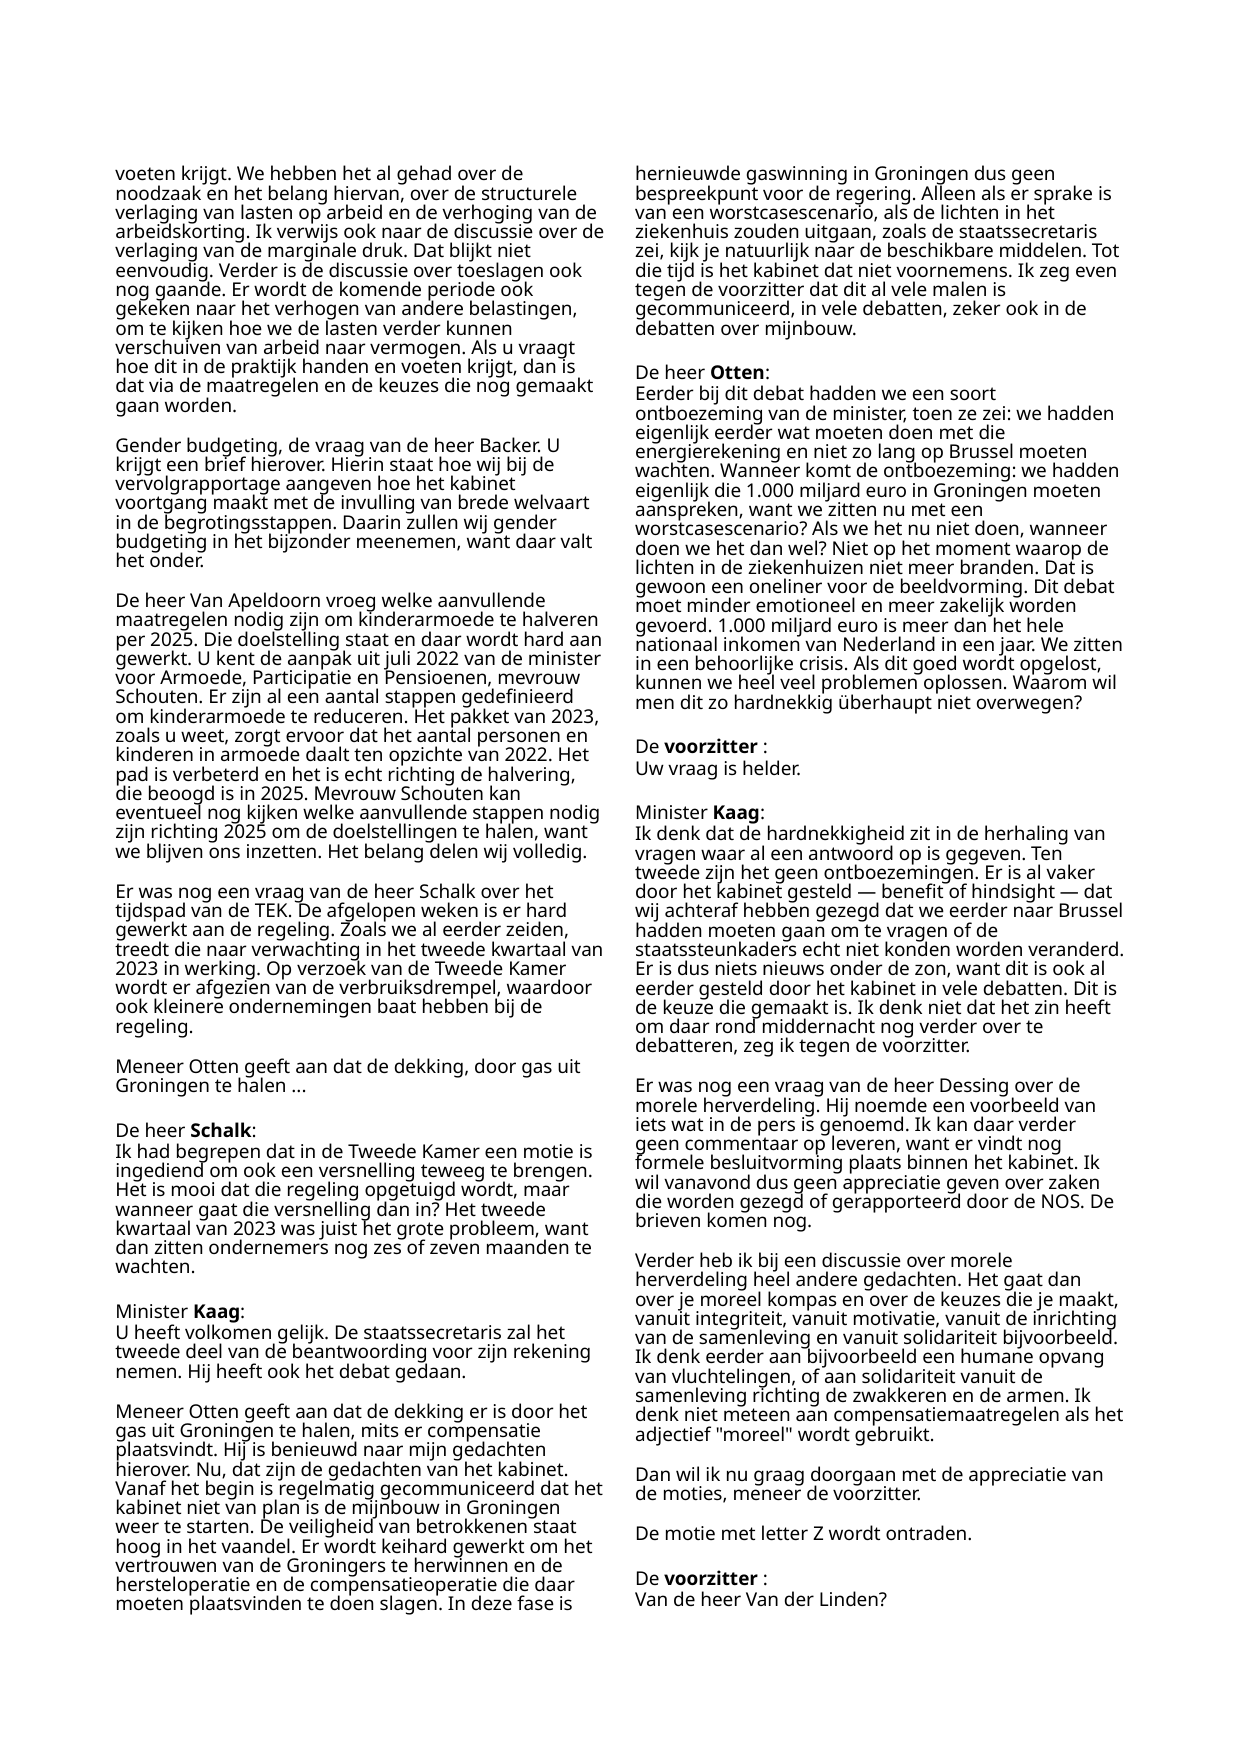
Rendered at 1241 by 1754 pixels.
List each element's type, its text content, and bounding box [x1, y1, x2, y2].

text Uw vraag is helder. [635, 759, 1125, 779]
text Ik had begrepen dat in de Tweede Kamer een motie is ingediend om ook een versnelling teweeg te brengen. Het is mooi dat die regeling opgetuigd wordt, maar wanneer gaat die versnelling dan in? Het tweede kwartaal van 2023 was juist het grote probleem, want dan zitten ondernemers nog zes of zeven maanden te wachten. [115, 1143, 605, 1278]
text Meneer Otten geeft aan dat de dekking er is door het gas uit Groningen te halen, mits er compensatie plaatsvindt. Hij is benieuwd naar mijn gedachten hierover. Nu, dat zijn de gedachten van het kabinet. Vanaf het begin is regelmatig gecommuniceerd dat het kabinet niet van plan is de mijnbouw in Groningen weer te starten. De veiligheid van betrokkenen staat hoog in het vaandel. Er wordt keihard gewerkt om het vertrouwen van de Groningers te herwinnen en de hersteloperatie en de compensatieoperatie die daar moeten plaatsvinden te doen slagen. In deze fase is [115, 1403, 605, 1615]
text De voorzitter : [635, 734, 1125, 759]
text De motie met letter Z wordt ontraden. [635, 1525, 1125, 1544]
text Meneer Otten geeft aan dat de dekking, door gas uit Groningen te halen ... [115, 1058, 605, 1096]
text De voorzitter : [635, 1565, 1125, 1591]
text Verder heb ik bij een discussie over morele herverdeling heel andere gedachten. Het gaat dan over je moreel kompas en over de keuzes die je maakt, vanuit integriteit, vanuit motivatie, vanuit de inrichting van de samenleving en vanuit solidariteit bijvoorbeeld. Ik denk eerder aan bijvoorbeeld een humane opvang van vluchtelingen, of aan solidariteit vanuit de samenleving richting de zwakkeren en de armen. Ik denk niet meteen aan compensatiemaatregelen als het adjectief "moreel" wordt gebruikt. [635, 1252, 1125, 1445]
text Dan wil ik nu graag doorgaan met de appreciatie van de moties, meneer de voorzitter. [635, 1466, 1125, 1504]
text Gender budgeting, de vraag van de heer Backer. U krijgt een brief hierover. Hierin staat hoe wij bij de vervolgrapportage aangeven hoe het kabinet voortgang maakt met de invulling van brede welvaart in de begrotingsstappen. Daarin zullen wij gender budgeting in het bijzonder meenemen, want daar valt het onder. [115, 437, 605, 571]
text hernieuwde gaswinning in Groningen dus geen bespreekpunt voor de regering. Alleen als er sprake is van een worstcasescenario, als de lichten in het ziekenhuis zouden uitgaan, zoals de staatssecretaris zei, kijk je natuurlijk naar de beschikbare middelen. Tot die tijd is het kabinet dat niet voornemens. Ik zeg even tegen de voorzitter dat dit al vele malen is gecommuniceerd, in vele debatten, zeker ook in de debatten over mijnbouw. [635, 165, 1125, 339]
text voeten krijgt. We hebben het al gehad over de noodzaak en het belang hiervan, over de structurele verlaging van lasten op arbeid en de verhoging van de arbeidskorting. Ik verwijs ook naar de discussie over de verlaging van de marginale druk. Dat blijkt niet eenvoudig. Verder is de discussie over toeslagen ook nog gaande. Er wordt de komende periode ook gekeken naar het verhogen van andere belastingen, om te kijken hoe we de lasten verder kunnen verschuiven van arbeid naar vermogen. Als u vraagt hoe dit in de praktijk handen en voeten krijgt, dan is dat via de maatregelen en de keuzes die nog gemaakt gaan worden. [115, 165, 605, 416]
text U heeft volkomen gelijk. De staatssecretaris zal het tweede deel van de beantwoording voor zijn rekening nemen. Hij heeft ook het debat gedaan. [115, 1324, 605, 1382]
text Minister Kaag: [115, 1298, 605, 1324]
text Eerder bij dit debat hadden we een soort ontboezeming van de minister, toen ze zei: we hadden eigenlijk eerder wat moeten doen met die energierekening en niet zo lang op Brussel moeten wachten. Wanneer komt de ontboezeming: we hadden eigenlijk die 1.000 miljard euro in Groningen moeten aanspreken, want we zitten nu met een worstcasescenario? Als we het nu niet doen, wanneer doen we het dan wel? Niet op het moment waarop de lichten in de ziekenhuizen niet meer branden. Dat is gewoon een oneliner voor de beeldvorming. Dit debat moet minder emotioneel en meer zakelijk worden gevoerd. 1.000 miljard euro is meer dan het hele nationaal inkomen van Nederland in een jaar. We zitten in een behoorlijke crisis. Als dit goed wordt opgelost, kunnen we heel veel problemen oplossen. Waarom wil men dit zo hardnekkig überhaupt niet overwegen? [635, 385, 1125, 713]
text Er was nog een vraag van de heer Schalk over het tijdspad van de TEK. De afgelopen weken is er hard gewerkt aan de regeling. Zoals we al eerder zeiden, treedt die naar verwachting in het tweede kwartaal van 2023 in werking. Op verzoek van de Tweede Kamer wordt er afgezien van de verbruiksdrempel, waardoor ook kleinere ondernemingen baat hebben bij de regeling. [115, 883, 605, 1037]
text De heer Schalk: [115, 1117, 605, 1143]
text Minister Kaag: [635, 799, 1125, 825]
text De heer Otten: [635, 359, 1125, 385]
text De heer Van Apeldoorn vroeg welke aanvullende maatregelen nodig zijn om kinderarmoede te halveren per 2025. Die doelstelling staat en daar wordt hard aan gewerkt. U kent de aanpak uit juli 2022 van de minister voor Armoede, Participatie en Pensioenen, mevrouw Schouten. Er zijn al een aantal stappen gedefinieerd om kinderarmoede te reduceren. Het pakket van 2023, zoals u weet, zorgt ervoor dat het aantal personen en kinderen in armoede daalt ten opzichte van 2022. Het pad is verbeterd en het is echt richting de halvering, die beoogd is in 2025. Mevrouw Schouten kan eventueel nog kijken welke aanvullende stappen nodig zijn richting 2025 om de doelstellingen te halen, want we blijven ons inzetten. Het belang delen wij volledig. [115, 592, 605, 862]
text Van de heer Van der Linden? [635, 1591, 1125, 1610]
text Ik denk dat de hardnekkigheid zit in de herhaling van vragen waar al een antwoord op is gegeven. Ten tweede zijn het geen ontboezemingen. Er is al vaker door het kabinet gesteld — benefit of hindsight — dat wij achteraf hebben gezegd dat we eerder naar Brussel hadden moeten gaan om te vragen of de staatssteunkaders echt niet konden worden veranderd. Er is dus niets nieuws onder de zon, want dit is ook al eerder gesteld door het kabinet in vele debatten. Dit is de keuze die gemaakt is. Ik denk niet dat het zin heeft om daar rond middernacht nog verder over te debatteren, zeg ik tegen de voorzitter. [635, 825, 1125, 1057]
text Er was nog een vraag van de heer Dessing over de morele herverdeling. Hij noemde een voorbeeld van iets wat in de pers is genoemd. Ik kan daar verder geen commentaar op leveren, want er vindt nog formele besluitvorming plaats binnen het kabinet. Ik wil vanavond dus geen appreciatie geven over zaken die worden gezegd of gerapporteerd door de NOS. De brieven komen nog. [635, 1077, 1125, 1231]
